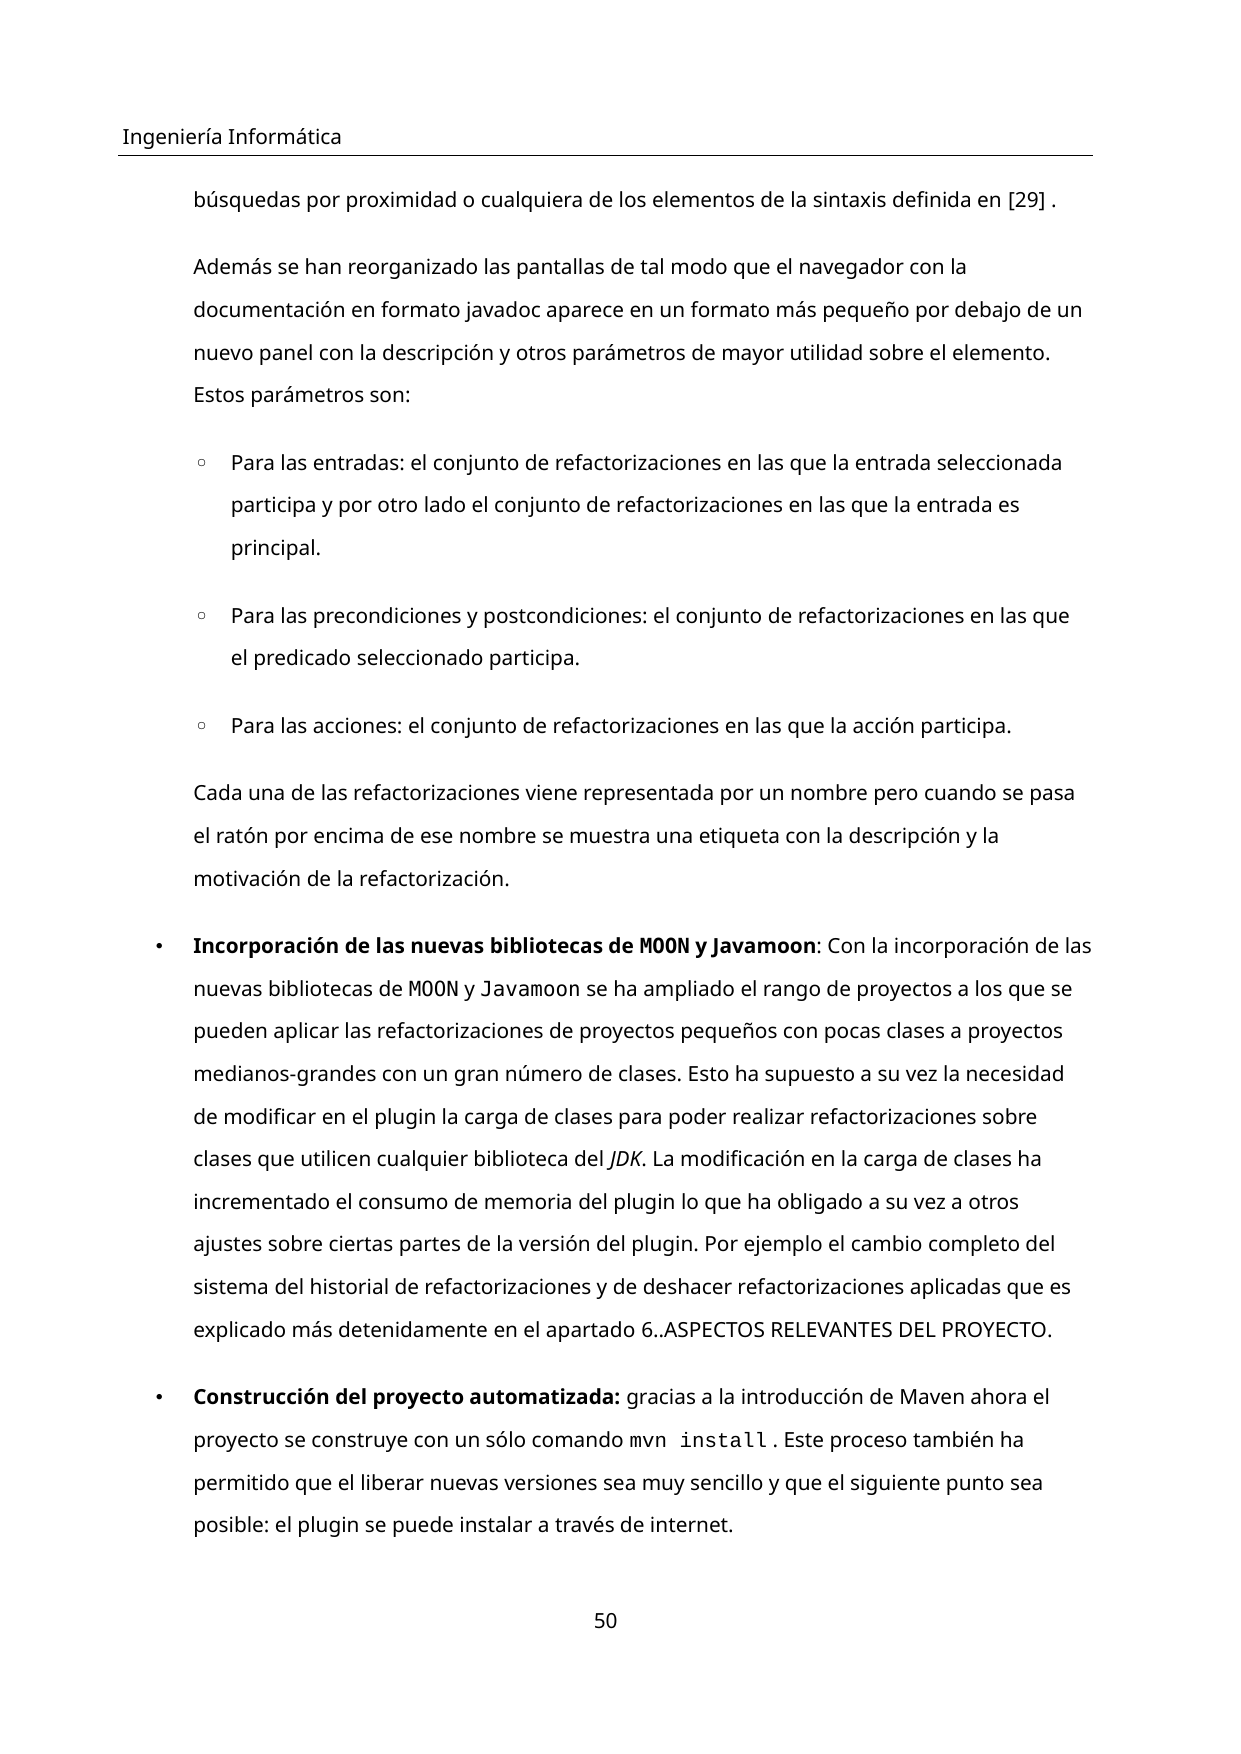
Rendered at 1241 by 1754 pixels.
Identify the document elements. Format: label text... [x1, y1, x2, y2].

list Para las precondiciones y postcondiciones: el conjunto de refactorizaciones en las que el predicado seleccionado participa. [193, 601, 1093, 672]
list Incorporación de las nuevas bibliotecas de MOON y Javamoon: Con la incorporación de las nuevas bibliotecas de MOON y Javamoon se ha ampliado el rango de proyectos a los que se pueden aplicar las refactorizaciones de proyectos pequeños con pocas clases a proyectos medianos-grandes con un gran número de clases. Esto ha supuesto a su vez la necesidad de modificar en el plugin la carga de clases para poder realizar refactorizaciones sobre clases que utilicen cualquier biblioteca del JDK. La modificación en la carga de clases ha incrementado el consumo de memoria del plugin lo que ha obligado a su vez a otros ajustes sobre ciertas partes de la versión del plugin. Por ejemplo el cambio completo del sistema del historial de refactorizaciones y de deshacer refactorizaciones aplicadas que es explicado más detenidamente en el apartado 6..ASPECTOS RELEVANTES DEL PROYECTO. [156, 931, 1093, 1343]
list Para las acciones: el conjunto de refactorizaciones en las que la acción participa. [193, 711, 1093, 739]
list Construcción del proyecto automatizada: gracias a la introducción de Maven ahora el proyecto se construye con un sólo comando mvn install . Este proceso también ha permitido que el liberar nuevas versiones sea muy sencillo y que el siguiente punto sea posible: el plugin se puede instalar a través de internet. [156, 1382, 1093, 1539]
list Cada una de las refactorizaciones viene representada por un nombre pero cuando se pasa el ratón por encima de ese nombre se muestra una etiqueta con la descripción y la motivación de la refactorización. [156, 778, 1093, 892]
list Además se han reorganizado las pantallas de tal modo que el navegador con la documentación en formato javadoc aparece en un formato más pequeño por debajo de un nuevo panel con la descripción y otros parámetros de mayor utilidad sobre el elemento. Estos parámetros son: [156, 252, 1093, 409]
list Para las entradas: el conjunto de refactorizaciones en las que la entrada seleccionada participa y por otro lado el conjunto de refactorizaciones en las que la entrada es principal. [193, 448, 1093, 562]
list búsquedas por proximidad o cualquiera de los elementos de la sintaxis definida en [29] . [156, 185, 1093, 213]
